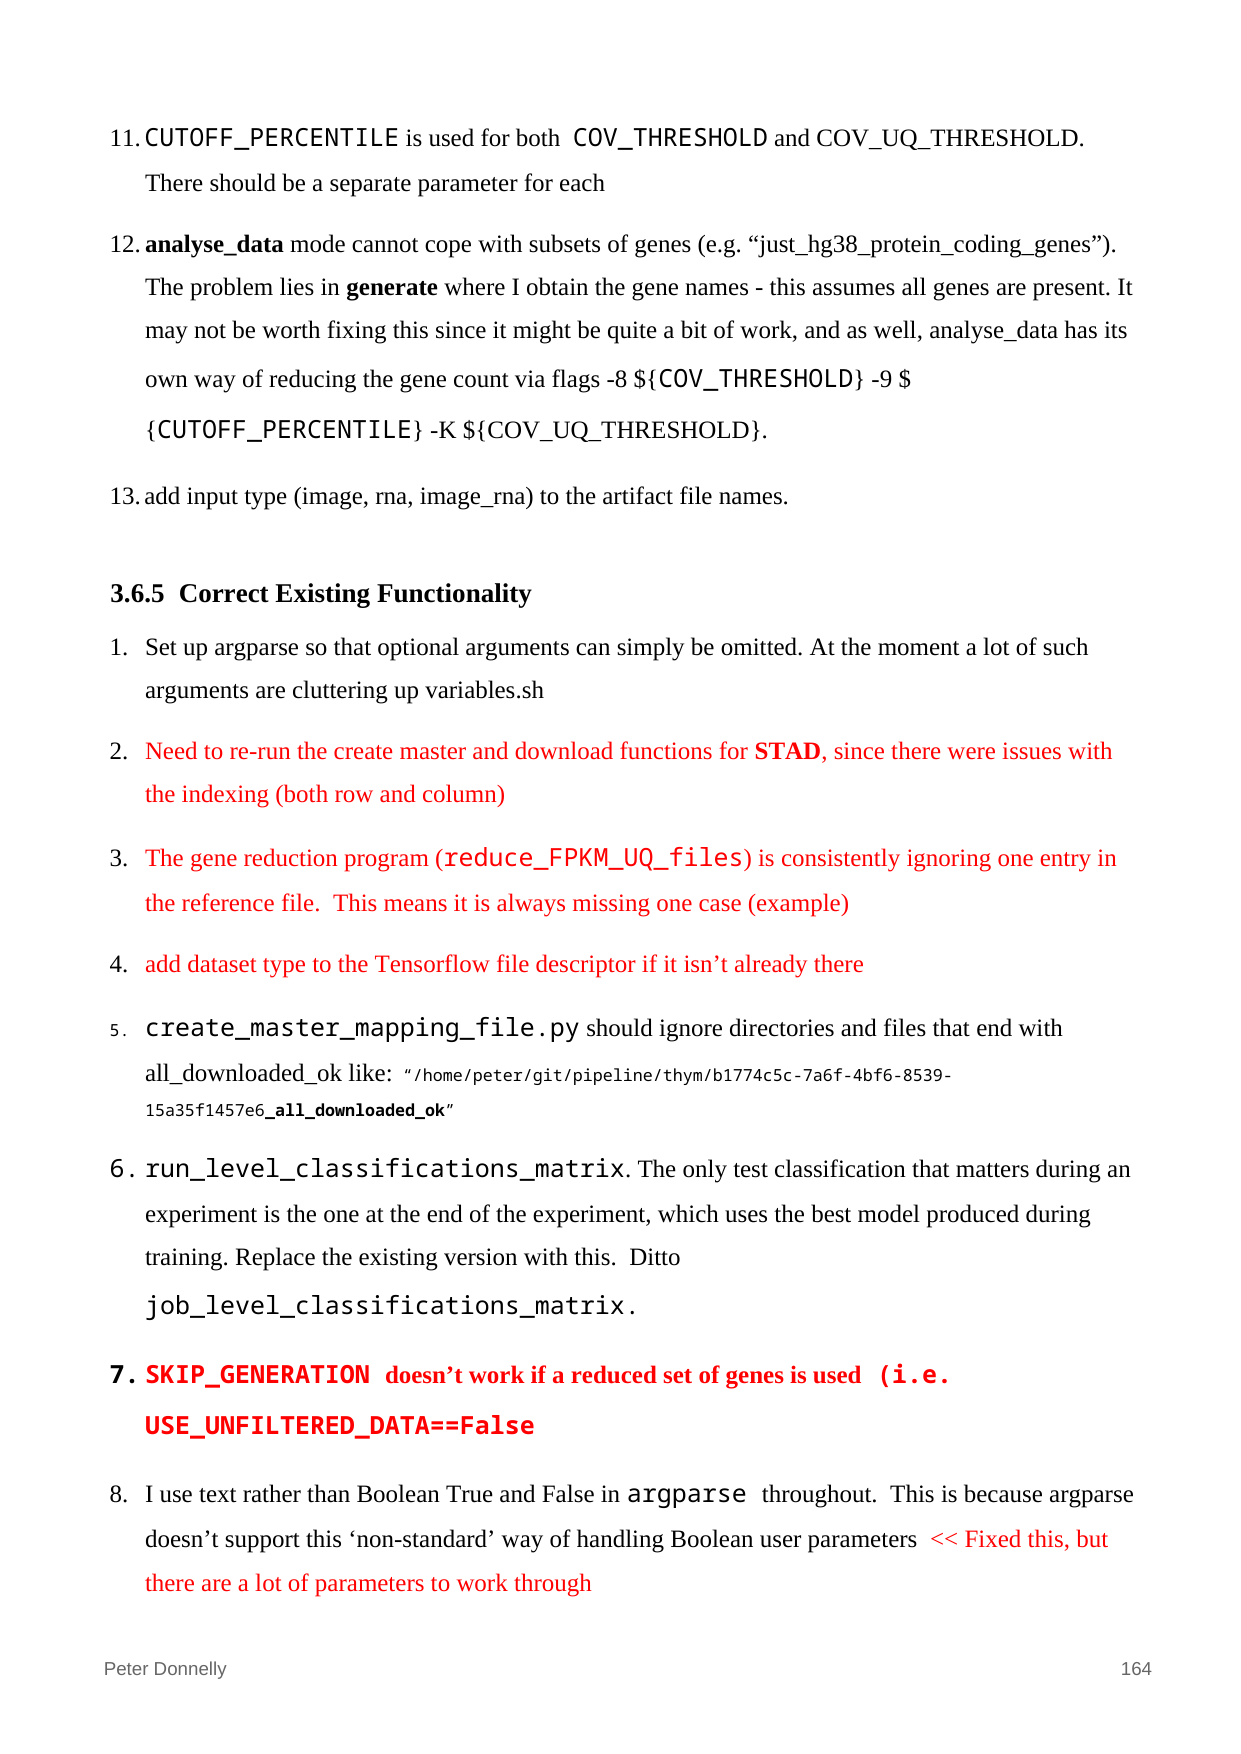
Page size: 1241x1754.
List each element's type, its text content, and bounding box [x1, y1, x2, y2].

list CUTOFF_PERCENTILE is used for both COV_THRESHOLD and COV_UQ_THRESHOLD. There should be a separate parameter for each [109, 120, 1146, 197]
list Need to re-run the create master and download functions for STAD, since there were issues with the indexing (both row and column) [109, 736, 1146, 808]
list Set up argparse so that optional arguments can simply be omitted. At the moment a lot of such arguments are cluttering up variables.sh [109, 632, 1146, 704]
list The gene reduction program (reduce_FPKM_UQ_files) is consistently ignoring one entry in the reference file. This means it is always missing one case (example) [109, 840, 1146, 917]
list I use text rather than Boolean True and False in argparse throughout. This is because argparse doesn’t support this ‘non-standard’ way of handling Boolean user parameters << Fixed this, but there are a lot of parameters to work through [109, 1476, 1146, 1596]
list add dataset type to the Tensorflow file descriptor if it isn’t already there [109, 949, 1146, 978]
list SKIP_GENERATION doesn’t work if a reduced set of genes is used (i.e. USE_UNFILTERED_DATA==False [109, 1356, 1146, 1441]
list run_level_classifications_matrix. The only test classification that matters during an experiment is the one at the end of the experiment, which uses the best model produced during training. Replace the existing version with this. Ditto job_level_classifications_matrix. [109, 1150, 1146, 1322]
list add input type (image, rna, image_rna) to the artifact file names. [109, 481, 1146, 509]
subtitle Correct Existing Functionality [103, 577, 1146, 608]
list analyse_data mode cannot cope with subsets of genes (e.g. “just_hg38_protein_coding_genes”). The problem lies in generate where I obtain the gene names - this assumes all genes are present. It may not be worth fixing this since it might be quite a bit of work, and as well, analyse_data has its own way of reducing the gene count via flags -8 ${COV_THRESHOLD} -9 ${CUTOFF_PERCENTILE} -K ${COV_UQ_THRESHOLD}. [109, 229, 1146, 446]
list create_master_mapping_file.py should ignore directories and files that end with all_downloaded_ok like: “/home/peter/git/pipeline/thym/b1774c5c-7a6f-4bf6-8539-15a35f1457e6_all_downloaded_ok” [109, 1010, 1146, 1121]
